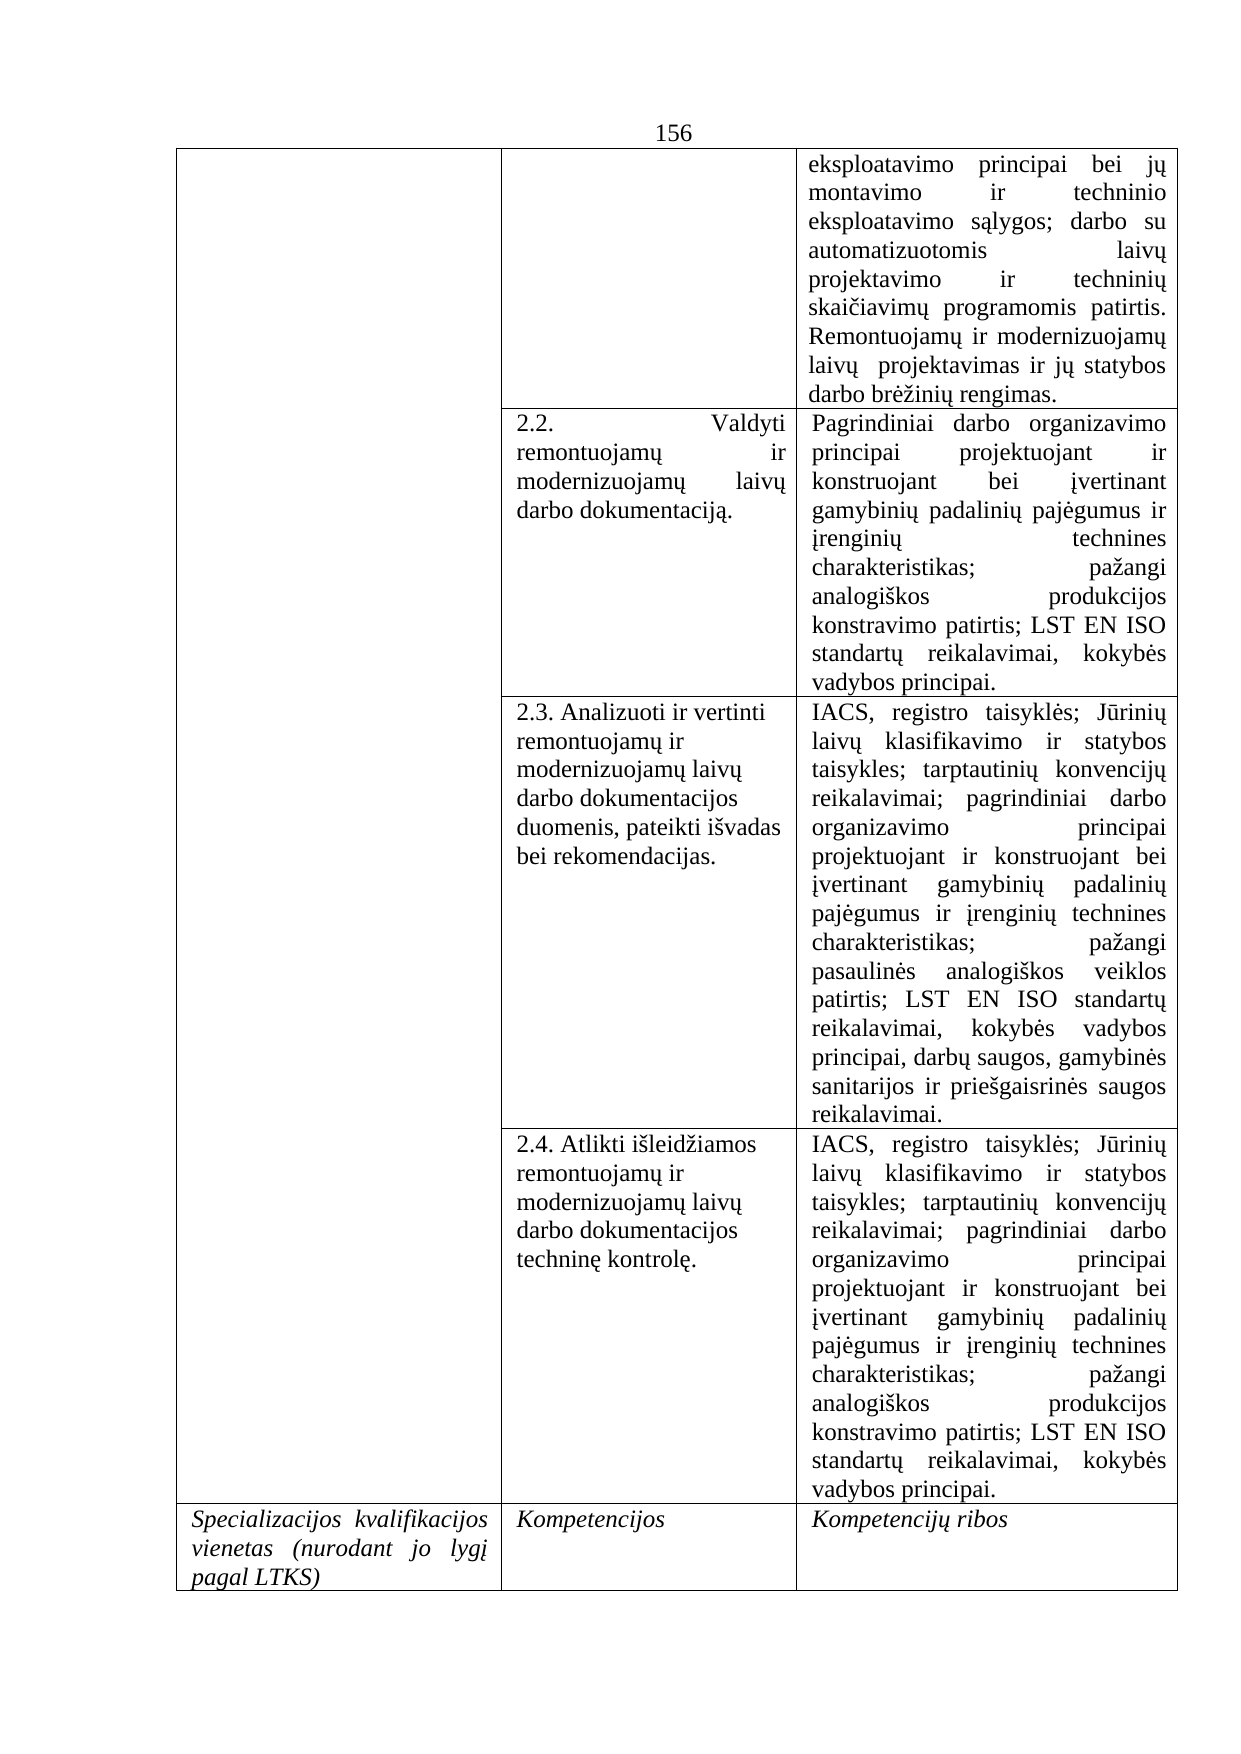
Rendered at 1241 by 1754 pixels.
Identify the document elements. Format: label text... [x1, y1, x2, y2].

table_cell IACS, registro taisyklės; Jūrinių laivų klasifikavimo ir statybos taisykles; tarptautinių konvencijų reikalavimai; pagrindiniai darbo organizavimo principai projektuojant ir konstruojant bei įvertinant gamybinių padalinių pajėgumus ir įrenginių technines charakteristikas; pažangi pasaulinės analogiškos veiklos patirtis; LST EN ISO standartų reikalavimai, kokybės vadybos principai, darbų saugos, gamybinės sanitarijos ir priešgaisrinės saugos reikalavimai. [797, 697, 1177, 1128]
table_cell Kompetencijos [502, 1504, 796, 1590]
table_cell [177, 149, 501, 1503]
table_cell 2.4. Atlikti išleidžiamos remontuojamų ir modernizuojamų laivų darbo dokumentacijos techninę kontrolę. [502, 1129, 796, 1503]
table_cell 2.2. Valdyti remontuojamų ir modernizuojamų laivų darbo dokumentaciją. [502, 409, 796, 696]
table_cell eksploatavimo principai bei jų montavimo ir techninio eksploatavimo sąlygos; darbo su automatizuotomis laivų projektavimo ir techninių skaičiavimų programomis patirtis. Remontuojamų ir modernizuojamų laivų projektavimas ir jų statybos darbo brėžinių rengimas. [797, 149, 1177, 407]
table_cell [502, 149, 796, 407]
table_cell 2.3. Analizuoti ir vertinti remontuojamų ir modernizuojamų laivų darbo dokumentacijos duomenis, pateikti išvadas bei rekomendacijas. [502, 697, 796, 1128]
table_cell Pagrindiniai darbo organizavimo principai projektuojant ir konstruojant bei įvertinant gamybinių padalinių pajėgumus ir įrenginių technines charakteristikas; pažangi analogiškos produkcijos konstravimo patirtis; LST EN ISO standartų reikalavimai, kokybės vadybos principai. [797, 409, 1177, 696]
table_cell IACS, registro taisyklės; Jūrinių laivų klasifikavimo ir statybos taisykles; tarptautinių konvencijų reikalavimai; pagrindiniai darbo organizavimo principai projektuojant ir konstruojant bei įvertinant gamybinių padalinių pajėgumus ir įrenginių technines charakteristikas; pažangi analogiškos produkcijos konstravimo patirtis; LST EN ISO standartų reikalavimai, kokybės vadybos principai. [797, 1129, 1177, 1503]
table_cell Specializacijos kvalifikacijos vienetas (nurodant jo lygį pagal LTKS) [177, 1504, 501, 1590]
table_cell Kompetencijų ribos [797, 1504, 1177, 1590]
